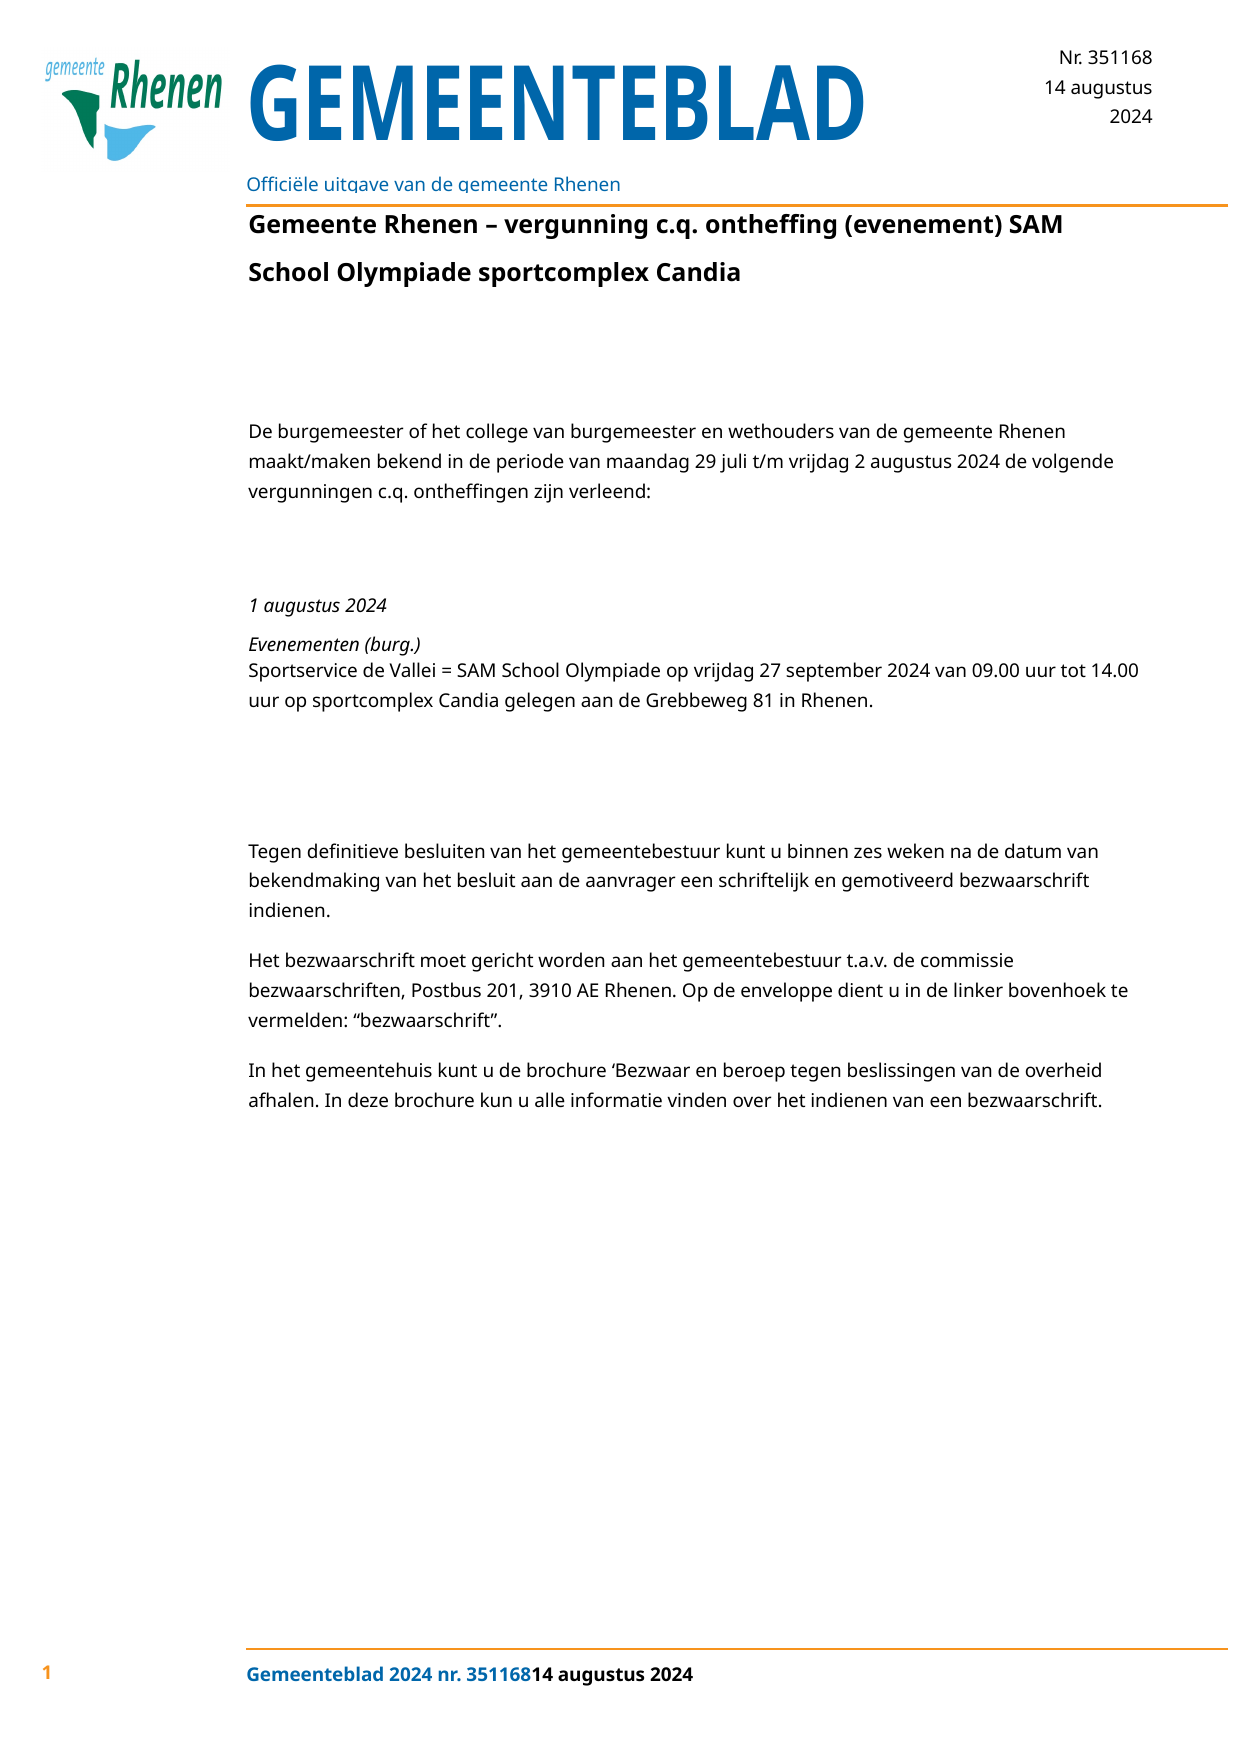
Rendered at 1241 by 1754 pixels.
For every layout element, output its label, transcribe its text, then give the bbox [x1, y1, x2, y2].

text Evenementen (burg.) [248, 632, 1152, 657]
text In het gemeentehuis kunt u de brochure ‘Bezwaar en beroep tegen beslissingen van de overheid afhalen. In deze brochure kun u alle informatie vinden over het indienen van een bezwaarschrift. [248, 1057, 1152, 1113]
text Tegen definitieve besluiten van het gemeentebestuur kunt u binnen zes weken na de datum van bekendmaking van het besluit aan de aanvrager een schriftelijk en gemotiveerd bezwaarschrift indienen. [248, 838, 1152, 923]
text Het bezwaarschrift moet gericht worden aan het gemeentebestuur t.a.v. de commissie bezwaarschriften, Postbus 201, 3910 AE Rhenen. Op de enveloppe dient u in de linker bovenhoek te vermelden: “bezwaarschrift”. [248, 948, 1152, 1033]
text Sportservice de Vallei = SAM School Olympiade op vrijdag 27 september 2024 van 09.00 uur tot 14.00 uur op sportcomplex Candia gelegen aan de Grebbeweg 81 in Rhenen. [248, 657, 1152, 713]
picture [41, 47, 231, 172]
text Gemeente Rhenen – vergunning c.q. ontheffing (evenement) SAM School Olympiade sportcomplex Candia [248, 207, 1152, 288]
text 1 augustus 2024 [248, 592, 1152, 618]
text De burgemeester of het college van burgemeester en wethouders van de gemeente Rhenen maakt/maken bekend in de periode van maandag 29 juli t/m vrijdag 2 augustus 2024 de volgende vergunningen c.q. ontheffingen zijn verleend: [248, 419, 1152, 504]
